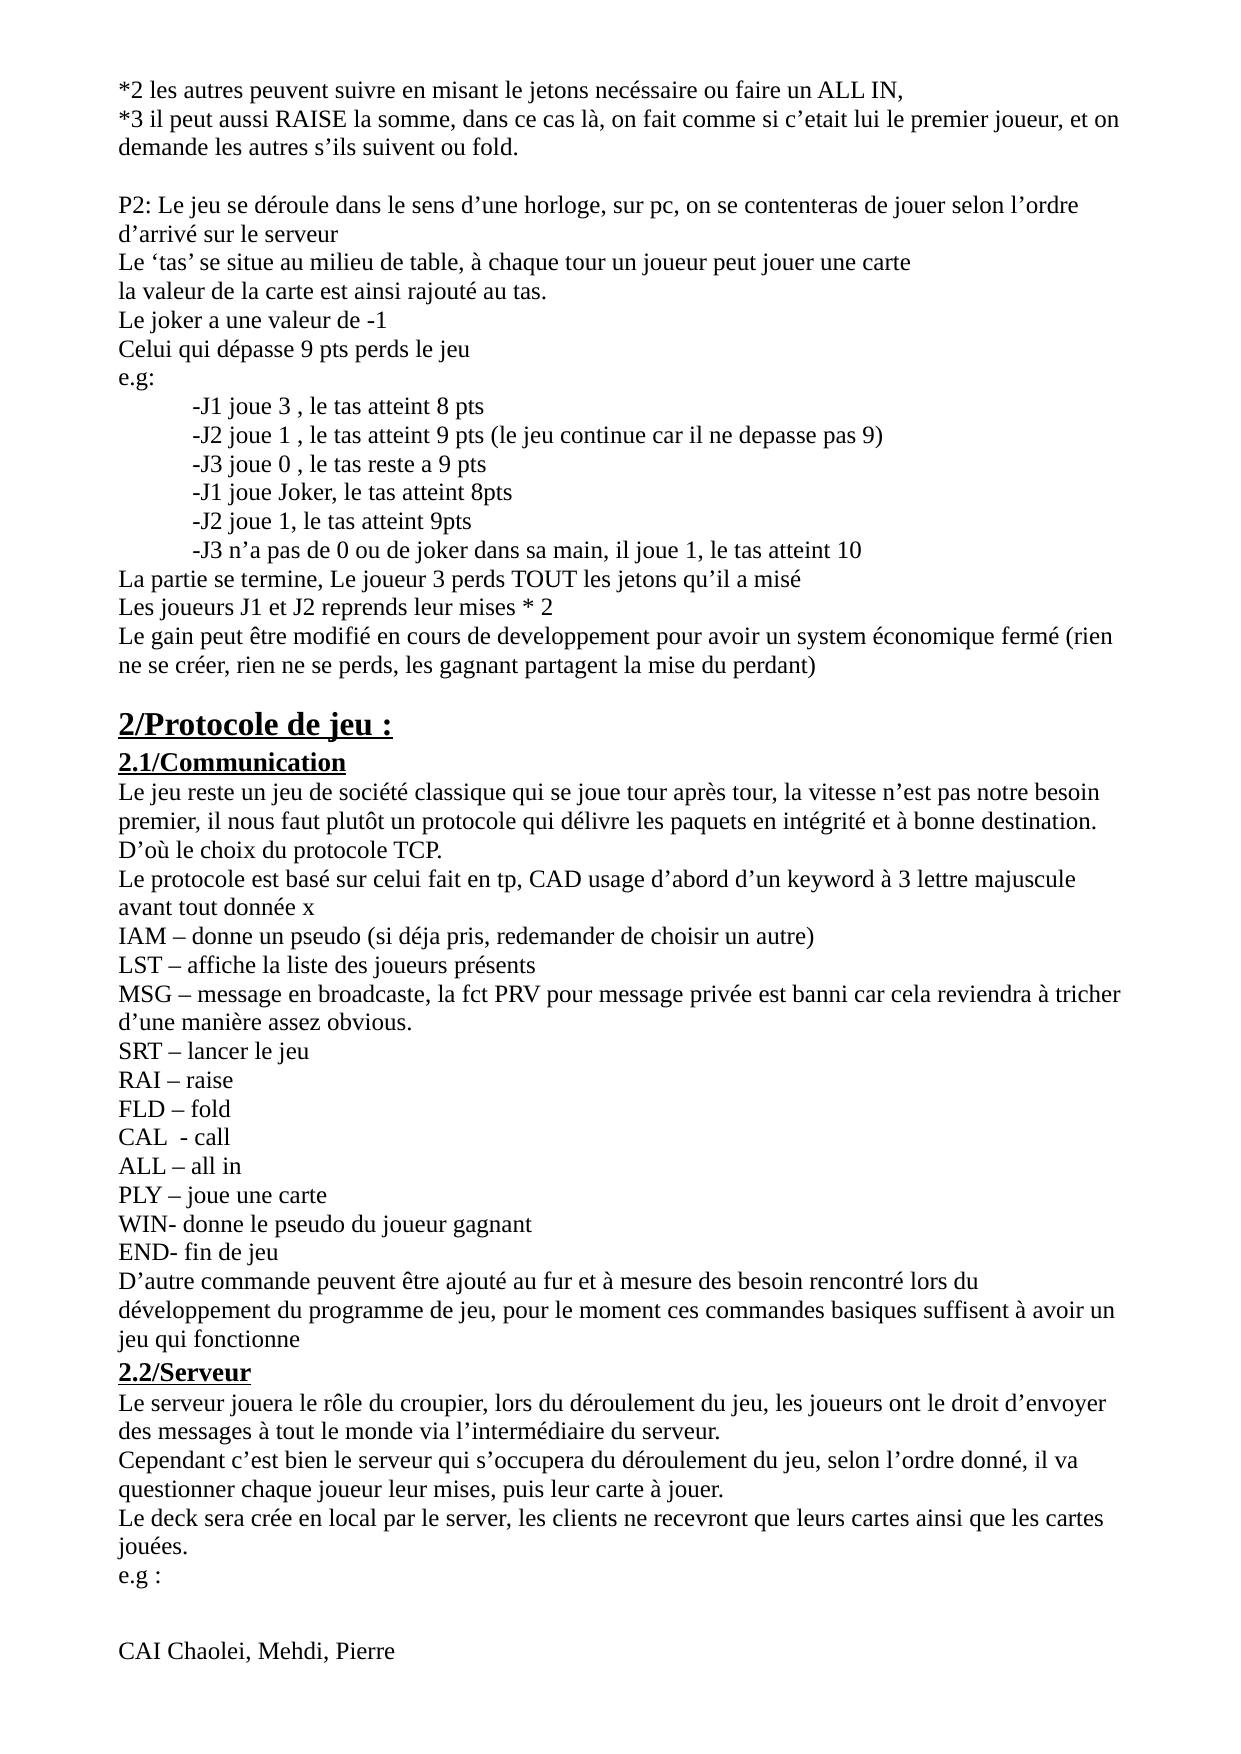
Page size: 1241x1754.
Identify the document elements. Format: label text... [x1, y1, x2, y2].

text e.g : [118, 1560, 1122, 1589]
text END- fin de jeu [118, 1237, 1122, 1266]
text Le serveur jouera le rôle du croupier, lors du déroulement du jeu, les joueurs ont le droit d’envoyer des messages à tout le monde via l’intermédiaire du serveur. [118, 1388, 1122, 1445]
text D’autre commande peuvent être ajouté au fur et à mesure des besoin rencontré lors du développement du programme de jeu, pour le moment ces commandes basiques suffisent à avoir un jeu qui fonctionne [118, 1266, 1122, 1352]
text -J3 n’a pas de 0 ou de joker dans sa main, il joue 1, le tas atteint 10 [118, 535, 1122, 564]
text RAI – raise [118, 1065, 1122, 1094]
text la valeur de la carte est ainsi rajouté au tas. [118, 276, 1122, 305]
text La partie se termine, Le joueur 3 perds TOUT les jetons qu’il a misé [118, 564, 1122, 592]
text Le jeu reste un jeu de société classique qui se joue tour après tour, la vitesse n’est pas notre besoin premier, il nous faut plutôt un protocole qui délivre les paquets en intégrité et à bonne destination. [118, 777, 1122, 835]
text Celui qui dépasse 9 pts perds le jeu [118, 334, 1122, 362]
text PLY – joue une carte [118, 1180, 1122, 1209]
text Le protocole est basé sur celui fait en tp, CAD usage d’abord d’un keyword à 3 lettre majuscule avant tout donnée x [118, 864, 1122, 921]
text -J2 joue 1, le tas atteint 9pts [118, 506, 1122, 535]
text ALL – all in [118, 1151, 1122, 1180]
text FLD – fold [118, 1094, 1122, 1122]
text Les joueurs J1 et J2 reprends leur mises * 2 [118, 592, 1122, 621]
text Le gain peut être modifié en cours de developpement pour avoir un system économique fermé (rien ne se créer, rien ne se perds, les gagnant partagent la mise du perdant) [118, 621, 1122, 679]
text WIN- donne le pseudo du joueur gagnant [118, 1209, 1122, 1237]
subtitle 2.2/Serveur [118, 1357, 1122, 1388]
text SRT – lancer le jeu [118, 1036, 1122, 1065]
text P2: Le jeu se déroule dans le sens d’une horloge, sur pc, on se contenteras de jouer selon l’ordre d’arrivé sur le serveur [118, 190, 1122, 247]
text MSG – message en broadcaste, la fct PRV pour message privée est banni car cela reviendra à tricher d’une manière assez obvious. [118, 979, 1122, 1036]
text *3 il peut aussi RAISE la somme, dans ce cas là, on fait comme si c’etait lui le premier joueur, et on demande les autres s’ils suivent ou fold. [118, 104, 1122, 161]
text -J1 joue 3 , le tas atteint 8 pts [118, 391, 1122, 420]
text Le deck sera crée en local par le server, les clients ne recevront que leurs cartes ainsi que les cartes jouées. [118, 1503, 1122, 1560]
text LST – affiche la liste des joueurs présents [118, 950, 1122, 979]
text D’où le choix du protocole TCP. [118, 835, 1122, 864]
text -J1 joue Joker, le tas atteint 8pts [118, 477, 1122, 506]
text IAM – donne un pseudo (si déja pris, redemander de choisir un autre) [118, 921, 1122, 950]
text e.g: [118, 362, 1122, 391]
text *2 les autres peuvent suivre en misant le jetons necéssaire ou faire un ALL IN, [118, 75, 1122, 104]
text Le ‘tas’ se situe au milieu de table, à chaque tour un joueur peut jouer une carte [118, 247, 1122, 276]
text -J3 joue 0 , le tas reste a 9 pts [118, 449, 1122, 477]
text CAL - call [118, 1122, 1122, 1151]
text Cependant c’est bien le serveur qui s’occupera du déroulement du jeu, selon l’ordre donné, il va questionner chaque joueur leur mises, puis leur carte à jouer. [118, 1445, 1122, 1503]
text Le joker a une valeur de -1 [118, 305, 1122, 334]
subtitle 2.1/Communication [118, 746, 1122, 777]
subtitle 2/Protocole de jeu : [118, 704, 1122, 742]
text -J2 joue 1 , le tas atteint 9 pts (le jeu continue car il ne depasse pas 9) [118, 420, 1122, 449]
